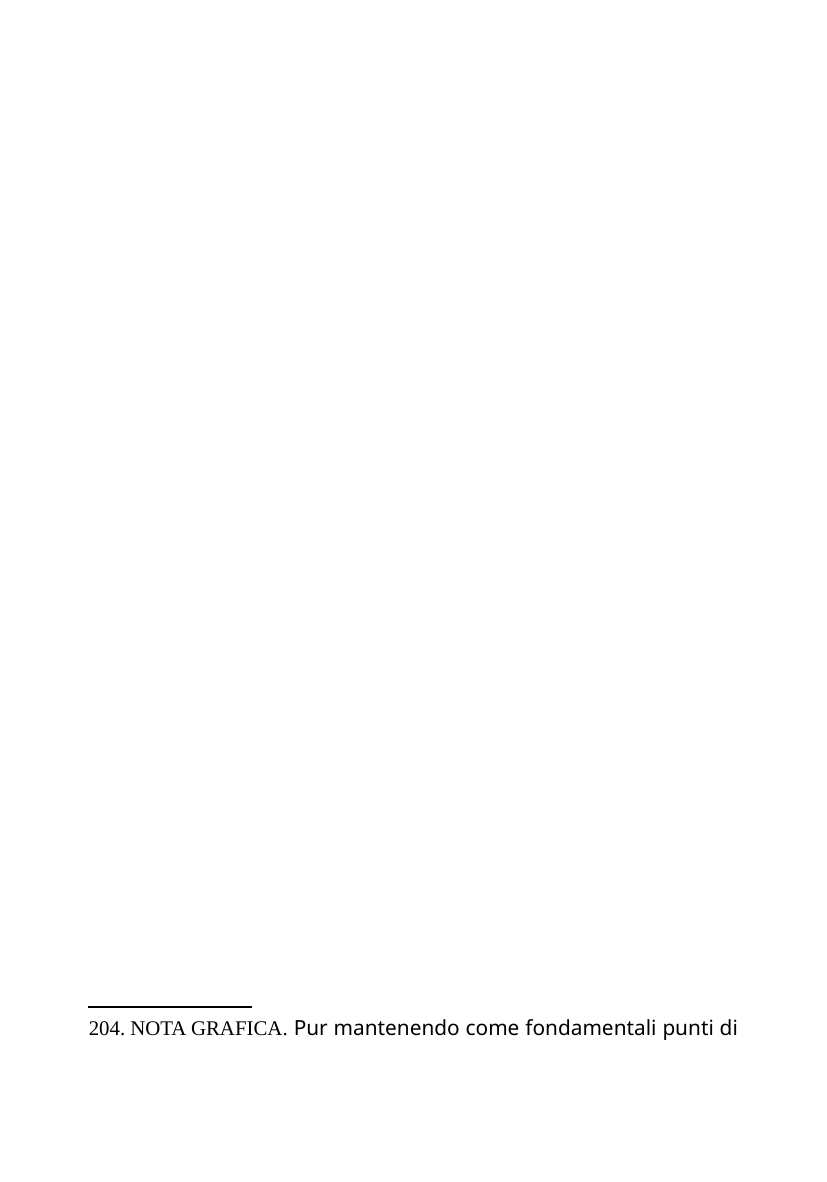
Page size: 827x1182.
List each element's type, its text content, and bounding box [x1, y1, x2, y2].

text NOTA GRAFICA. Pur mantenendo come fondamentali punti di [88, 1013, 738, 1042]
